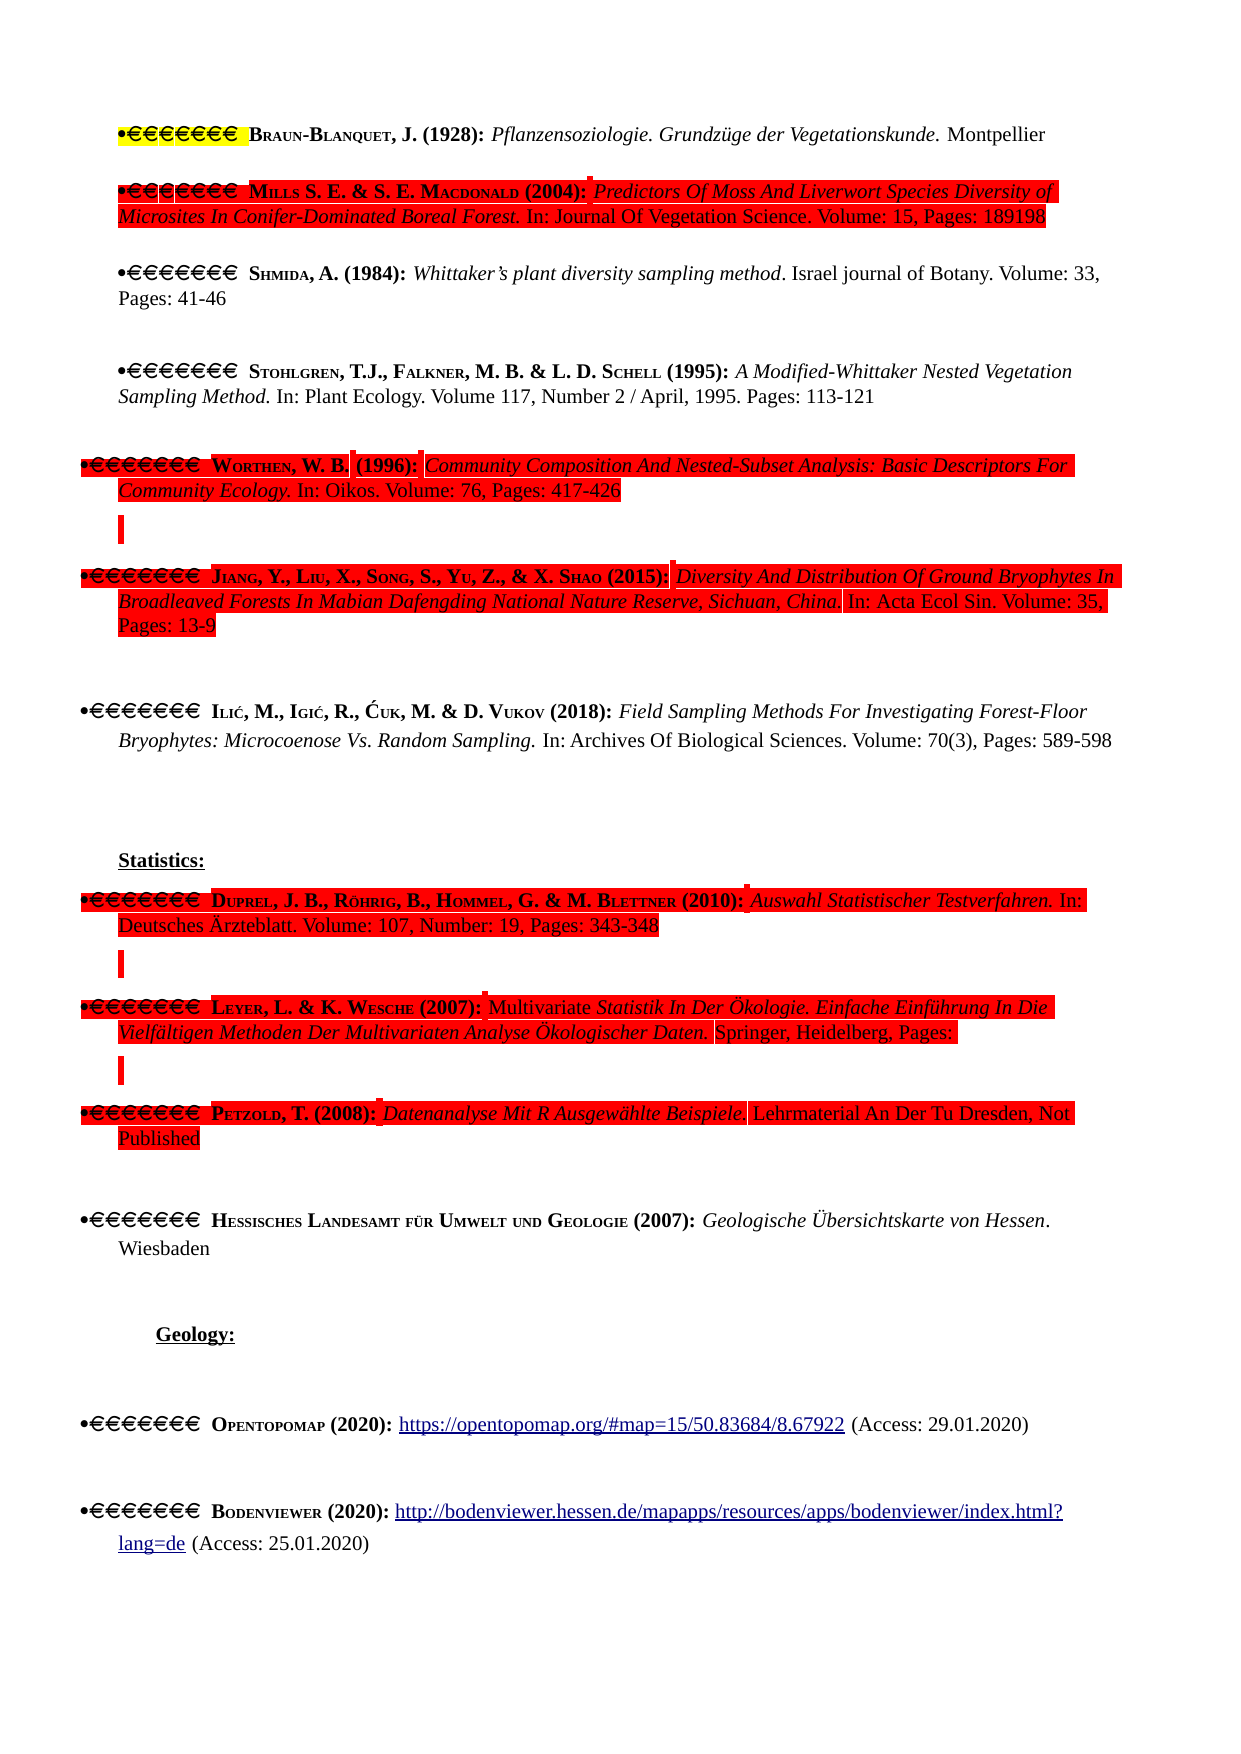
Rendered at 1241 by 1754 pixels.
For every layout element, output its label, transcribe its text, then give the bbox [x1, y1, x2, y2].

text Geology: [155, 1322, 1122, 1346]
text · Petzold, T. (2008): Datenanalyse Mit R Ausgewählte Beispiele. Lehrmaterial An Der Tu Dresden, Not Published [81, 1097, 1122, 1150]
text · Shmida, A. (1984): Whittaker’s plant diversity sampling method. Israel journal of Botany. Volume: 33, Pages: 41-46 [118, 257, 1122, 310]
text · Bodenviewer (2020): http://bodenviewer.hessen.de/mapapps/resources/apps/bodenviewer/index.html?lang=de (Access: 25.01.2020) [81, 1499, 1122, 1556]
text · Braun-Blanquet, J. (1928): Pflanzensoziologie. Grundzüge der Vegetationskunde. Montpellier [118, 118, 1122, 147]
text · Hessisches Landesamt für Umwelt und Geologie (2007): Geologische Übersichtskarte von Hessen. Wiesbaden [81, 1204, 1122, 1260]
text · Jiang, Y., Liu, X., Song, S., Yu, Z., & X. Shao (2015): Diversity And Distribution Of Ground Bryophytes In Broadleaved Forests In Mabian Dafengding National Nature Reserve, Sichuan, China. In: Acta Ecol Sin. Volume: 35, Pages: 13-9 [81, 560, 1122, 637]
text · Worthen, W. B. (1996): Community Composition And Nested‐Subset Analysis: Basic Descriptors For Community Ecology. In: Oikos. Volume: 76, Pages: 417-426 [81, 449, 1122, 502]
text Statistics: [118, 848, 1122, 872]
text · Mills S. E. & S. E. Macdonald (2004): Predictors Of Moss And Liverwort Species Diversity of Microsites In Conifer-Dominated Boreal Forest. In: Journal Of Vegetation Science. Volume: 15, Pages: 189198 [118, 176, 1122, 228]
text · Stohlgren, T.J., Falkner, M. B. & L. D. Schell (1995): A Modified-Whittaker Nested Vegetation Sampling Method. In: Plant Ecology. Volume 117, Number 2 / April, 1995. Pages: 113-121 [118, 356, 1122, 408]
text · Ilić, M., Igić, R., Ćuk, M. & D. Vukov (2018): Field Sampling Methods For Investigating Forest-Floor Bryophytes: Microcoenose Vs. Random Sampling. In: Archives Of Biological Sciences. Volume: 70(3), Pages: 589-598 [81, 695, 1122, 753]
text · Duprel, J. B., Röhrig, B., Hommel, G. & M. Blettner (2010): Auswahl Statistischer Testverfahren. In: Deutsches Ärzteblatt. Volume: 107, Number: 19, Pages: 343-348 [81, 884, 1122, 937]
text · Leyer, L. & K. Wesche (2007): Multivariate Statistik In Der Ökologie. Einfache Einführung In Die Vielfältigen Methoden Der Multivariaten Analyse Ökologischer Daten. Springer, Heidelberg, Pages: [81, 991, 1122, 1044]
text · Opentopomap (2020): https://opentopomap.org/#map=15/50.83684/8.67922 (Access: 29.01.2020) [81, 1408, 1122, 1436]
